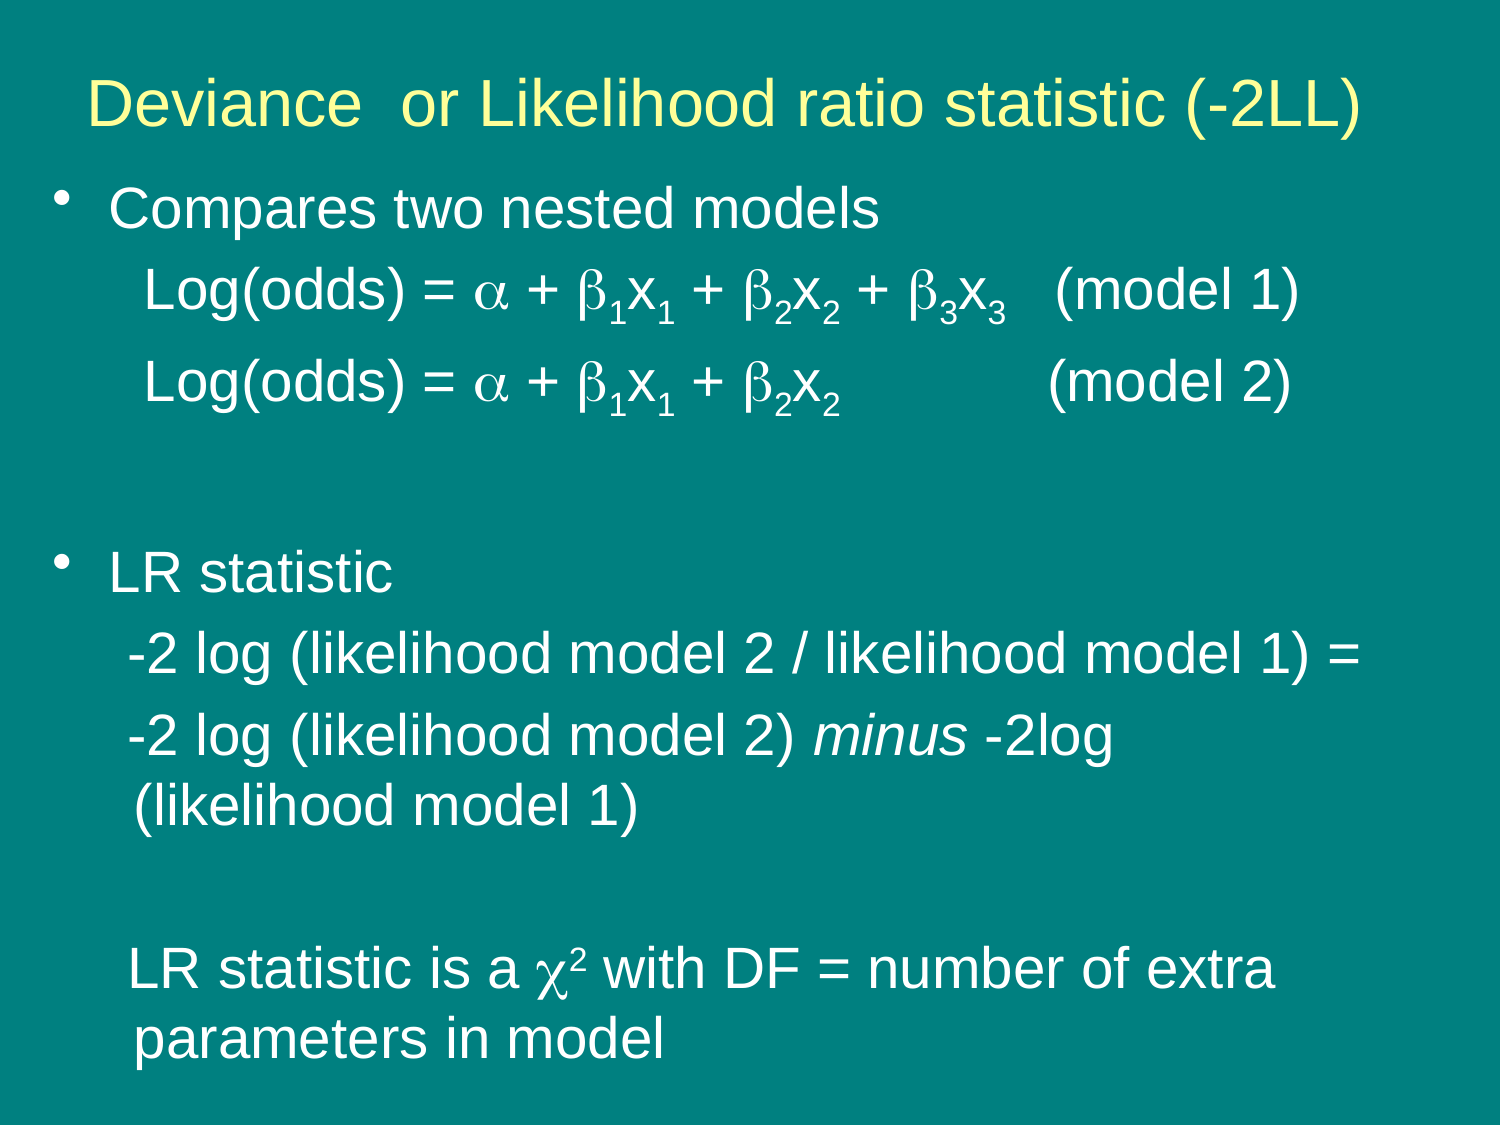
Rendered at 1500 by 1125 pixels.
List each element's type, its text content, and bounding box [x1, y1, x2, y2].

list Compares two nested models Log(odds) =  + 1x1 + 2x2 + 3x3 (model 1) Log(odds) =  + 1x1 + 2x2 (model 2) LR statistic -2 log (likelihood model 2 / likelihood model 1) = -2 log (likelihood model 2) minus -2log (likelihood model 1) LR statistic is a 2 with DF = number of extra parameters in model [37, 162, 1388, 905]
title Deviance or Likelihood ratio statistic (-2LL) [50, 6, 1400, 194]
